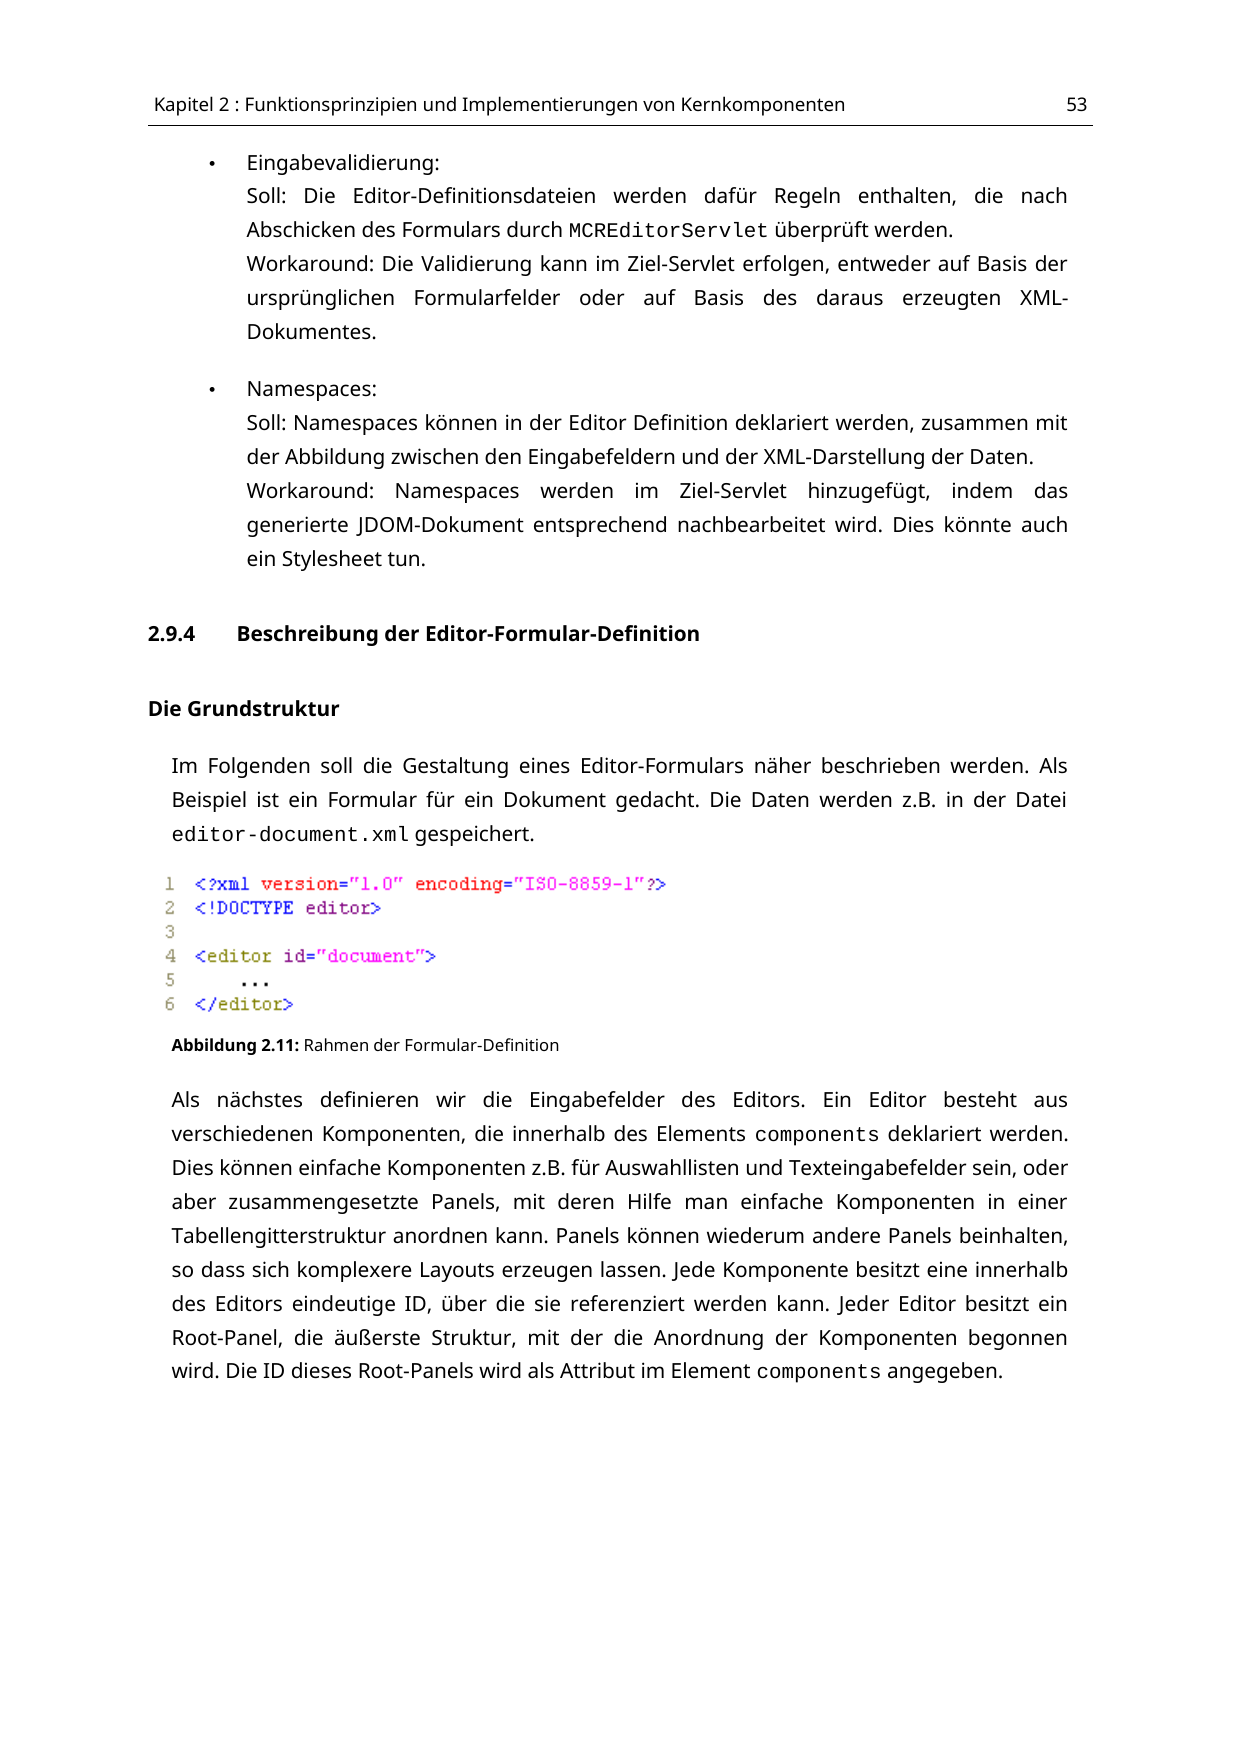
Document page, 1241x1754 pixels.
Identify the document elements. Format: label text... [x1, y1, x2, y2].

list Eingabevalidierung: Soll: Die Editor-Definitionsdateien werden dafür Regeln enthalten, die nach Abschicken des Formulars durch MCREditorServlet überprüft werden. Workaround: Die Validierung kann im Ziel-Servlet erfolgen, entweder auf Basis der ursprünglichen Formularfelder oder auf Basis des daraus erzeugten XML-Dokumentes. [209, 148, 1069, 345]
list Namespaces: Soll: Namespaces können in der Editor Definition deklariert werden, zusammen mit der Abbildung zwischen den Eingabefeldern und der XML-Darstellung der Daten. Workaround: Namespaces werden im Ziel-Servlet hinzugefügt, indem das generierte JDOM-Dokument entsprechend nachbearbeitet wird. Dies könnte auch ein Stylesheet tun. [209, 374, 1069, 572]
text Abbildung 2.11: Rahmen der Formular-Definition [171, 1017, 674, 1056]
subtitle Beschreibung der Editor-Formular-Definition [148, 619, 1092, 647]
text Im Folgenden soll die Gestaltung eines Editor-Formulars näher beschrieben werden. Als Beispiel ist ein Formular für ein Dokument gedacht. Die Daten werden z.B. in der Datei editor-document.xml gespeichert. [171, 751, 1069, 848]
text Als nächstes definieren wir die Eingabefelder des Editors. Ein Editor besteht aus verschiedenen Komponenten, die innerhalb des Elements components deklariert werden. Dies können einfache Komponenten z.B. für Auswahllisten und Texteingabefelder sein, oder aber zusammengesetzte Panels, mit deren Hilfe man einfache Komponenten in einer Tabellengitterstruktur anordnen kann. Panels können wiederum andere Panels beinhalten, so dass sich komplexere Layouts erzeugen lassen. Jede Komponente besitzt eine innerhalb des Editors eindeutige ID, über die sie referenziert werden kann. Jeder Editor besitzt ein Root-Panel, die äußerste Struktur, mit der die Anordnung der Komponenten begonnen wird. Die ID dieses Root-Panels wird als Attribut im Element components angegeben. [148, 871, 1069, 1385]
subtitle Die Grundstruktur [148, 694, 1092, 722]
